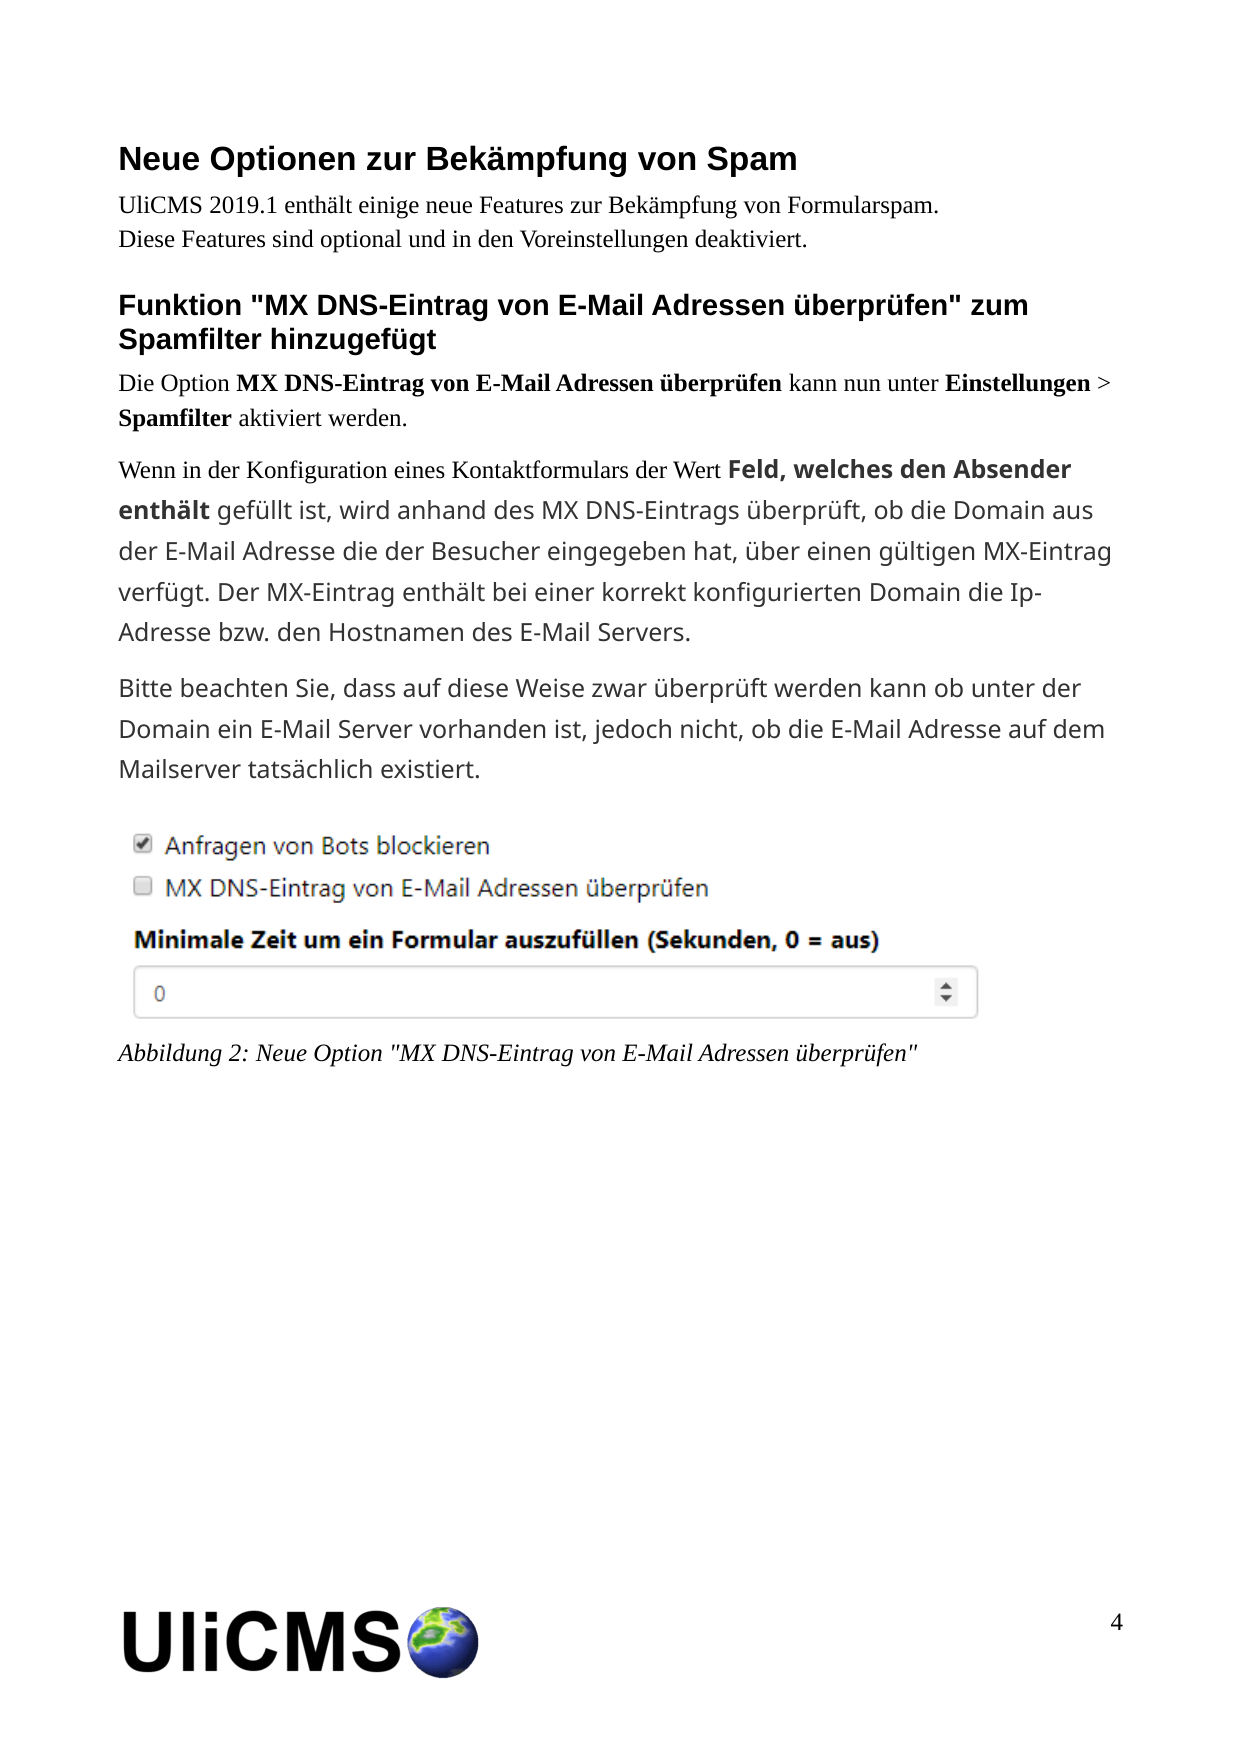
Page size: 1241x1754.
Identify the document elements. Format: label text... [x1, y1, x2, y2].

text Bitte beachten Sie, dass auf diese Weise zwar überprüft werden kann ob unter der Domain ein E-Mail Server vorhanden ist, jedoch nicht, ob die E-Mail Adresse auf dem Mailserver tatsächlich existiert. [118, 671, 1123, 786]
subtitle Neue Optionen zur Bekämpfung von Spam [118, 139, 1123, 178]
text Abbildung 2: Neue Option "MX DNS-Eintrag von E-Mail Adressen überprüfen" [118, 1033, 990, 1067]
picture [118, 1607, 479, 1681]
picture [118, 820, 990, 1033]
text Wenn in der Konfiguration eines Kontaktformulars der Wert Feld, welches den Absender enthält gefüllt ist, wird anhand des MX DNS-Eintrags überprüft, ob die Domain aus der E-Mail Adresse die der Besucher eingegeben hat, über einen gültigen MX-Eintrag verfügt. Der MX-Eintrag enthält bei einer korrekt konfigurierten Domain die Ip-Adresse bzw. den Hostnamen des E-Mail Servers. [118, 452, 1123, 649]
subtitle Funktion "MX DNS-Eintrag von E-Mail Adressen überprüfen" zum Spamfilter hinzugefügt [118, 288, 1123, 356]
text Die Option MX DNS-Eintrag von E-Mail Adressen überprüfen kann nun unter Einstellungen > Spamfilter aktiviert werden. [118, 368, 1123, 431]
text UliCMS 2019.1 enthält einige neue Features zur Bekämpfung von Formularspam. Diese Features sind optional und in den Voreinstellungen deaktiviert. [118, 190, 1123, 253]
